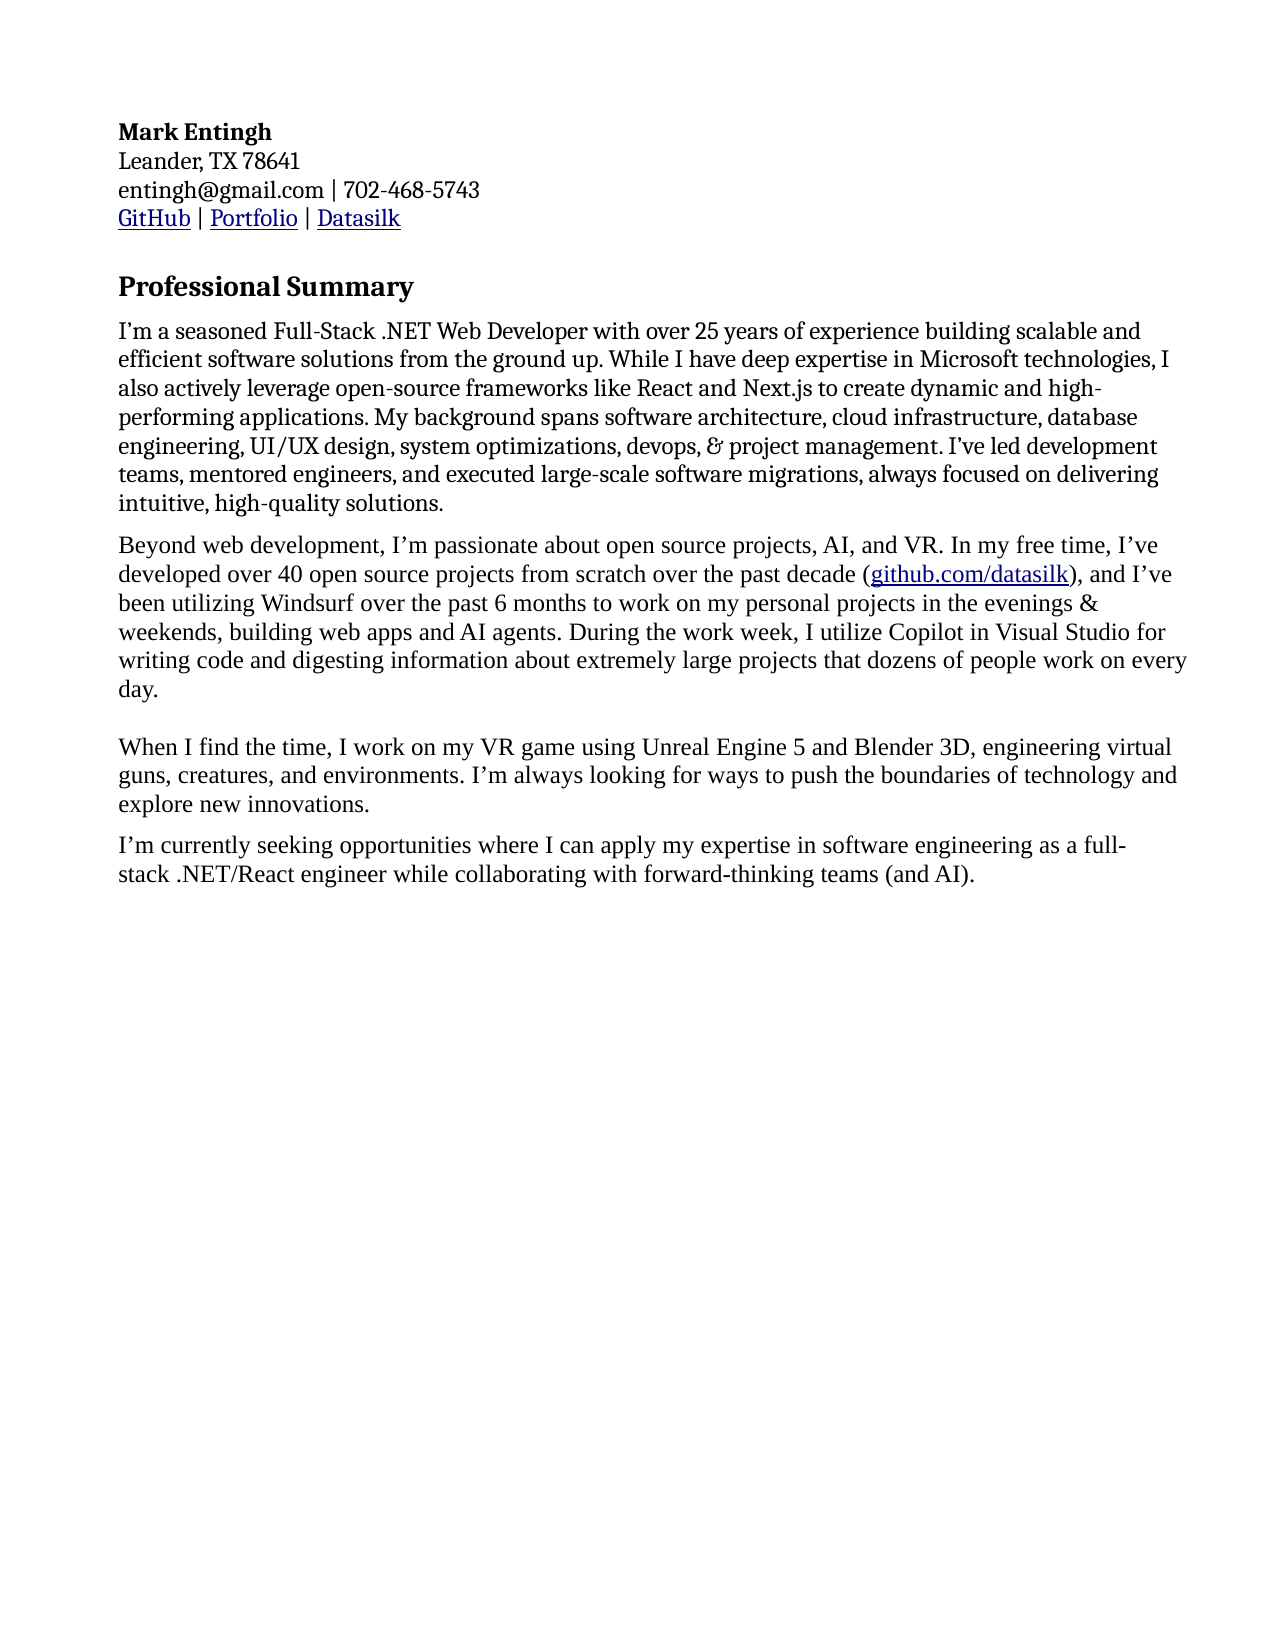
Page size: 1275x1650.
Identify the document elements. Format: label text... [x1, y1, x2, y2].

subtitle Professional Summary [118, 271, 1196, 304]
text Mark Entingh Leander, TX 78641 entingh@gmail.com | 702-468-5743 GitHub | Portfolio | Datasilk [118, 118, 1196, 233]
text I’m currently seeking opportunities where I can apply my expertise in software engineering as a full-stack .NET/React engineer while collaborating with forward-thinking teams (and AI). [118, 830, 1196, 888]
text Beyond web development, I’m passionate about open source projects, AI, and VR. In my free time, I’ve developed over 40 open source projects from scratch over the past decade (github.com/datasilk), and I’ve been utilizing Windsurf over the past 6 months to work on my personal projects in the evenings & weekends, building web apps and AI agents. During the work week, I utilize Copilot in Visual Studio for writing code and digesting information about extremely large projects that dozens of people work on every day. When I find the time, I work on my VR game using Unreal Engine 5 and Blender 3D, engineering virtual guns, creatures, and environments. I’m always looking for ways to push the boundaries of technology and explore new innovations. [118, 530, 1196, 818]
text I’m a seasoned Full-Stack .NET Web Developer with over 25 years of experience building scalable and efficient software solutions from the ground up. While I have deep expertise in Microsoft technologies, I also actively leverage open-source frameworks like React and Next.js to create dynamic and high-performing applications. My background spans software architecture, cloud infrastructure, database engineering, UI/UX design, system optimizations, devops, & project management. I’ve led development teams, mentored engineers, and executed large-scale software migrations, always focused on delivering intuitive, high-quality solutions. [118, 317, 1196, 518]
